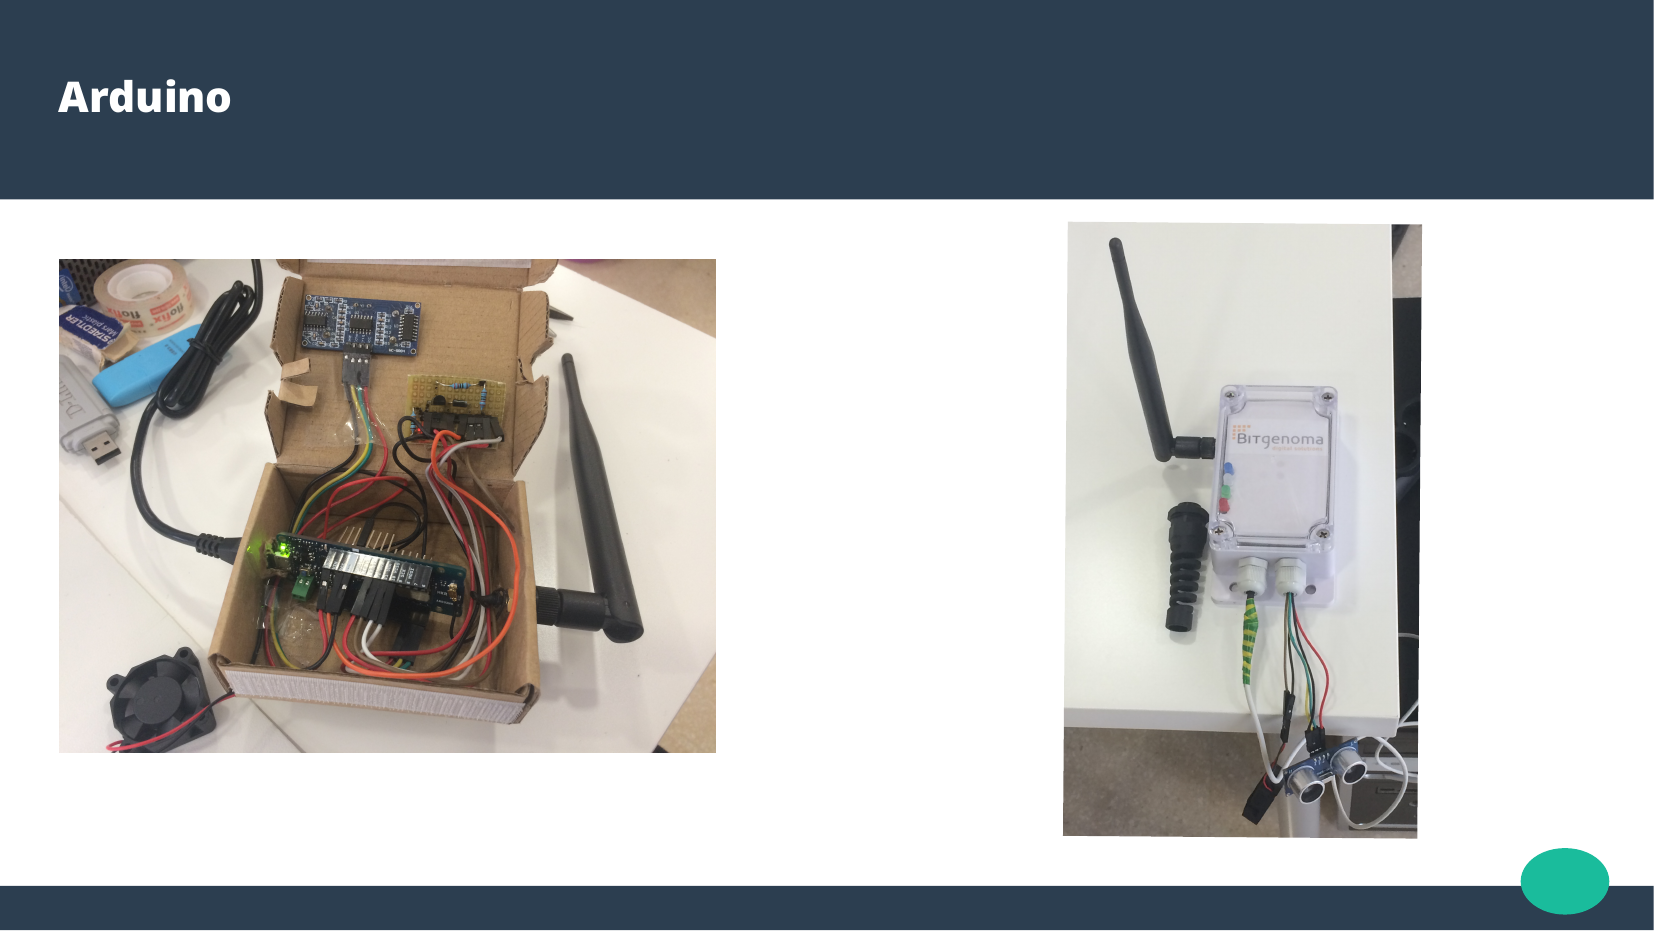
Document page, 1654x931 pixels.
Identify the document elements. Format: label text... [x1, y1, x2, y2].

picture [59, 259, 716, 753]
picture [1062, 221, 1423, 839]
title Arduino [59, 37, 1595, 155]
